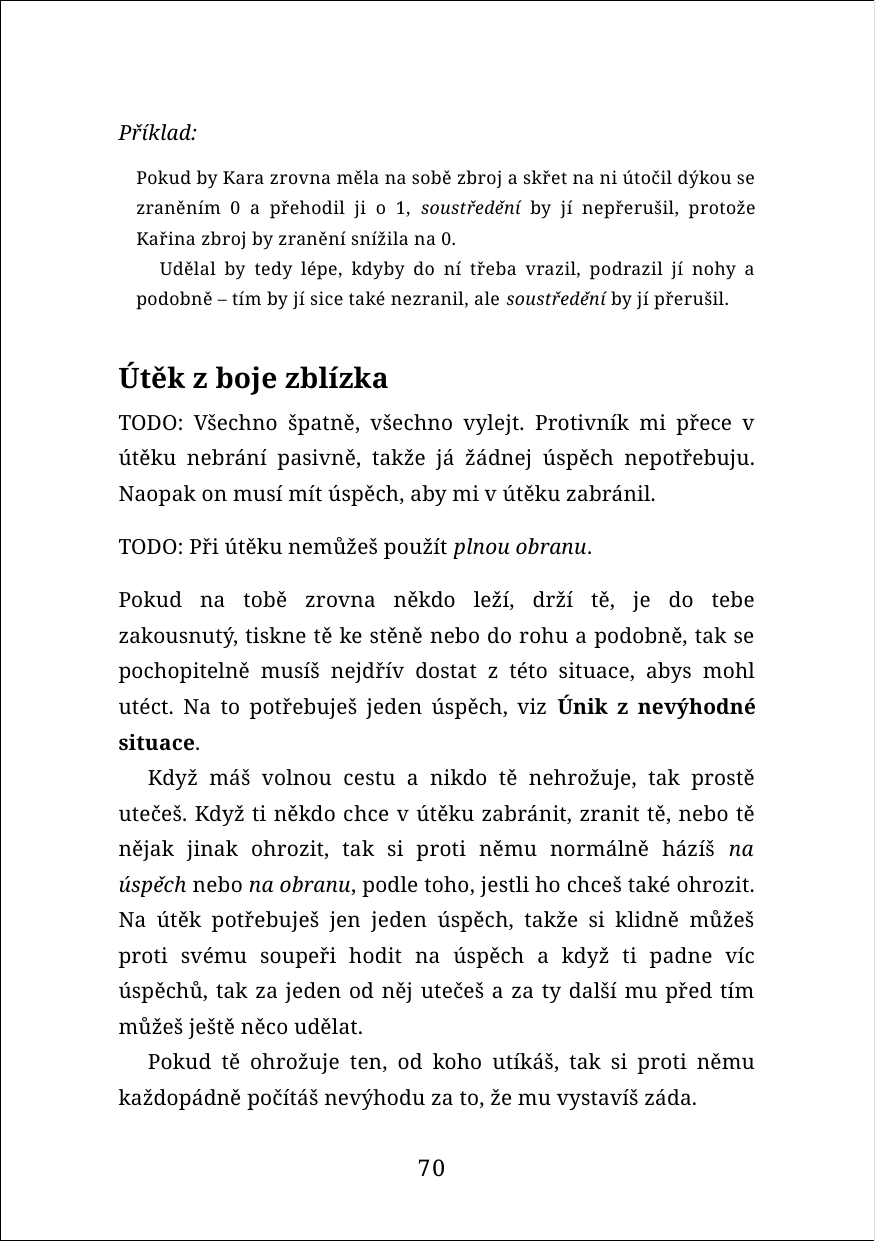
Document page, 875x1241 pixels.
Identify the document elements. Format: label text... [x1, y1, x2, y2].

subtitle Útěk z boje zblízka [118, 358, 756, 396]
text Příklad: [118, 118, 756, 147]
text TODO: Při útěku nemůžeš použít plnou obranu. [118, 532, 756, 561]
text Pokud by Kara zrovna měla na sobě zbroj a skřet na ni útočil dýkou se zraněním 0 a přehodil ji o 1, soustředění by jí nepřerušil, protože Kařina zbroj by zranění snížila na 0. Udělal by tedy lépe, kdyby do ní třeba vrazil, podrazil jí nohy a podobně – tím by jí sice také nezranil, ale soustředění by jí přerušil. [136, 166, 756, 311]
text TODO: Všechno špatně, všechno vylejt. Protivník mi přece v útěku nebrání pasivně, takže já žádnej úspěch nepotřebuju. Naopak on musí mít úspěch, aby mi v útěku zabránil. [118, 408, 756, 507]
text Pokud na tobě zrovna někdo leží, drží tě, je do tebe zakousnutý, tiskne tě ke stěně nebo do rohu a podobně, tak se pochopitelně musíš nejdřív dostat z této situace, abys mohl utéct. Na to potřebuješ jeden úspěch, viz Únik z nevýhodné situace. Když máš volnou cestu a nikdo tě nehrožuje, tak prostě utečeš. Když ti někdo chce v útěku zabránit, zranit tě, nebo tě nějak jinak ohrozit, tak si proti němu normálně házíš na úspěch nebo na obranu, podle toho, jestli ho chceš také ohrozit. Na útěk potřebuješ jen jeden úspěch, takže si klidně můžeš proti svému soupeři hodit na úspěch a když ti padne víc úspěchů, tak za jeden od něj utečeš a za ty další mu před tím můžeš ještě něco udělat. Pokud tě ohrožuje ten, od koho utíkáš, tak si proti němu každopádně počítáš nevýhodu za to, že mu vystavíš záda. [118, 586, 756, 1111]
